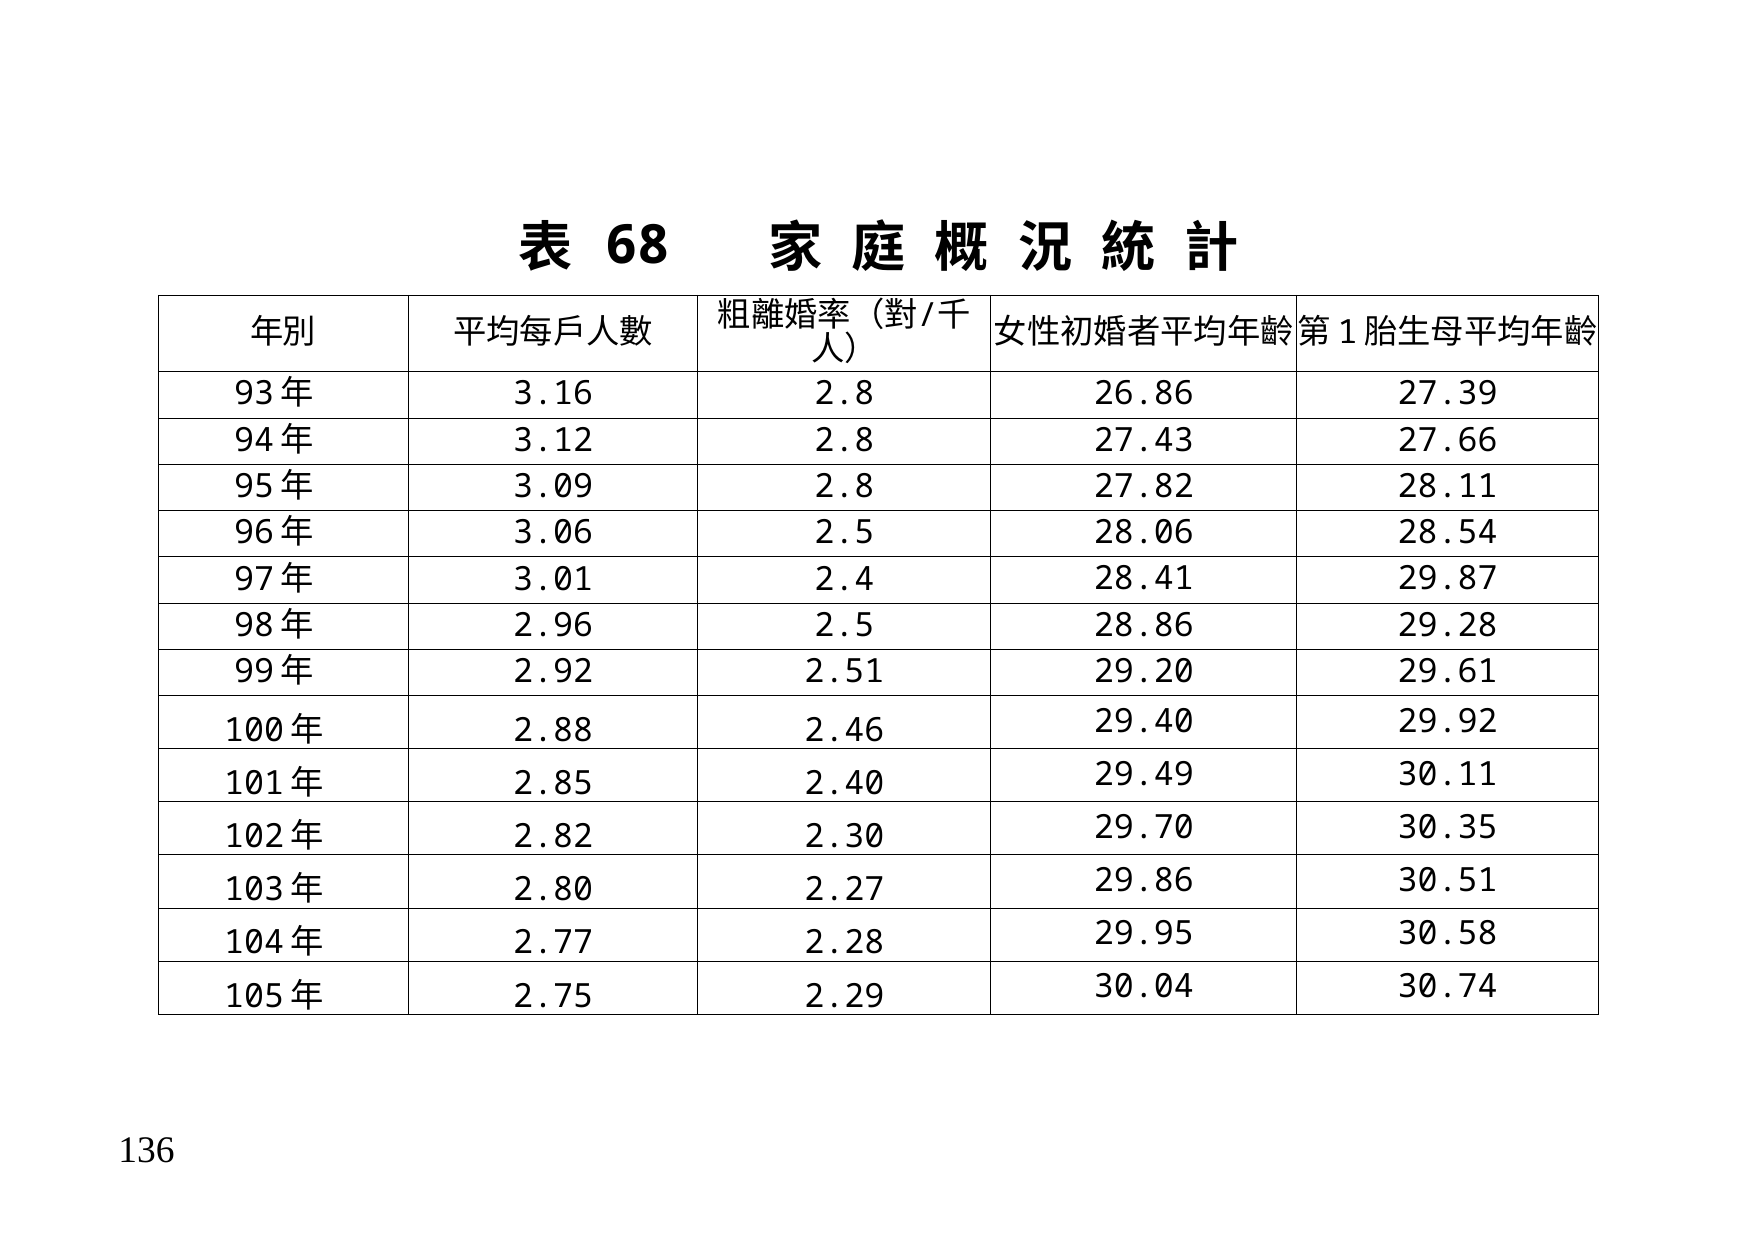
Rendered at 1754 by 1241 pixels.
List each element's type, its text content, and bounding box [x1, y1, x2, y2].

table_cell 2.75 [409, 962, 697, 1014]
table_cell 103年 [159, 855, 408, 907]
table_cell 29.28 [1297, 604, 1598, 649]
table_cell 2.27 [698, 855, 990, 907]
table_cell 29.86 [991, 855, 1296, 907]
table_cell 29.70 [991, 802, 1296, 854]
table_cell 3.12 [409, 419, 697, 464]
table_header 第1胎生母平均年齡 [1297, 296, 1598, 371]
table_cell 2.40 [698, 749, 990, 801]
table_cell 30.04 [991, 962, 1296, 1014]
table_cell 95年 [159, 465, 408, 510]
table_cell 3.06 [409, 511, 697, 556]
table_cell 2.85 [409, 749, 697, 801]
table_cell 27.39 [1297, 372, 1598, 417]
table_cell 2.92 [409, 650, 697, 695]
table_cell 29.95 [991, 909, 1296, 961]
table_cell 28.41 [991, 557, 1296, 602]
table_cell 94年 [159, 419, 408, 464]
table_cell 28.11 [1297, 465, 1598, 510]
table_cell 102年 [159, 802, 408, 854]
table_cell 29.40 [991, 696, 1296, 748]
table_cell 2.51 [698, 650, 990, 695]
table_cell 30.51 [1297, 855, 1598, 907]
table_cell 30.74 [1297, 962, 1598, 1014]
table_cell 2.8 [698, 372, 990, 417]
table_cell 3.16 [409, 372, 697, 417]
table_cell 97年 [159, 557, 408, 602]
table_cell 2.4 [698, 557, 990, 602]
table_cell 30.35 [1297, 802, 1598, 854]
table_cell 101年 [159, 749, 408, 801]
table_cell 28.06 [991, 511, 1296, 556]
table_cell 27.82 [991, 465, 1296, 510]
table_cell 29.92 [1297, 696, 1598, 748]
table_cell 100年 [159, 696, 408, 748]
table_cell 2.29 [698, 962, 990, 1014]
table_cell 2.8 [698, 419, 990, 464]
table_cell 2.5 [698, 511, 990, 556]
table_cell 29.61 [1297, 650, 1598, 695]
table_header 平均每戶人數 [409, 296, 697, 371]
table_cell 27.43 [991, 419, 1296, 464]
table_cell 93年 [159, 372, 408, 417]
table_cell 2.77 [409, 909, 697, 961]
table_cell 2.5 [698, 604, 990, 649]
table_cell 28.86 [991, 604, 1296, 649]
table_cell 104年 [159, 909, 408, 961]
table_header 年別 [159, 296, 408, 371]
table_cell 27.66 [1297, 419, 1598, 464]
table_cell 99年 [159, 650, 408, 695]
table_cell 30.58 [1297, 909, 1598, 961]
table_cell 2.96 [409, 604, 697, 649]
table_cell 29.87 [1297, 557, 1598, 602]
table_cell 3.09 [409, 465, 697, 510]
table_cell 2.8 [698, 465, 990, 510]
table_header 女性初婚者平均年齡 [991, 296, 1296, 371]
table_cell 2.28 [698, 909, 990, 961]
table_cell 26.86 [991, 372, 1296, 417]
table_cell 2.46 [698, 696, 990, 748]
table_cell 29.49 [991, 749, 1296, 801]
table_cell 2.88 [409, 696, 697, 748]
table_cell 105年 [159, 962, 408, 1014]
table_cell 2.30 [698, 802, 990, 854]
table_cell 3.01 [409, 557, 697, 602]
table_cell 30.11 [1297, 749, 1598, 801]
table_cell 96年 [159, 511, 408, 556]
table_cell 2.82 [409, 802, 697, 854]
table_cell 28.54 [1297, 511, 1598, 556]
table_cell 98年 [159, 604, 408, 649]
subtitle 表68 家庭概況統計 [128, 170, 1628, 295]
table_header 粗離婚率（對/千人） [698, 296, 990, 371]
table_cell 2.80 [409, 855, 697, 907]
table_cell 29.20 [991, 650, 1296, 695]
